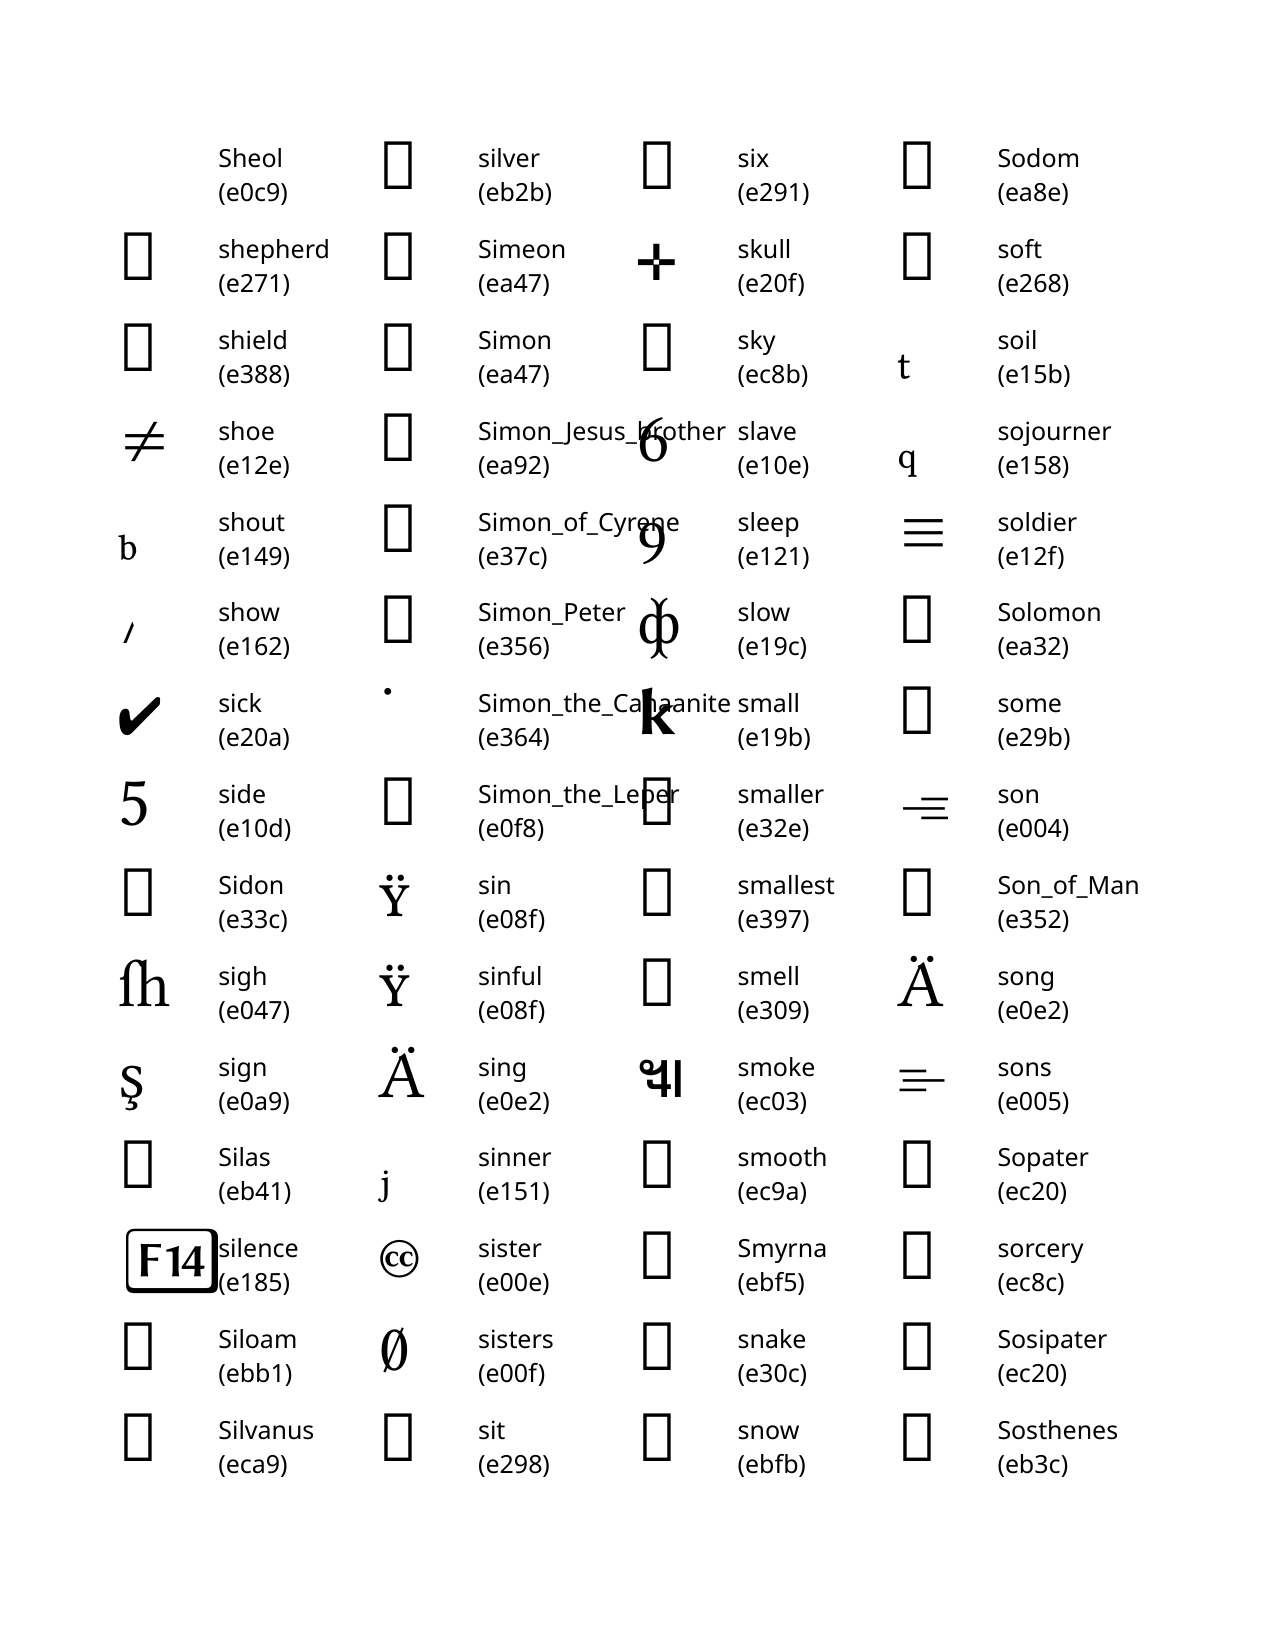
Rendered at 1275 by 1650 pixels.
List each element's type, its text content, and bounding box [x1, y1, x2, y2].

table_cell Son_of_Man (e352) [994, 845, 1275, 936]
table_cell Simon_Peter (e356) [475, 572, 638, 663]
table_cell  [897, 300, 994, 391]
table_cell  [638, 936, 734, 1026]
table_cell sojourner (e158) [994, 391, 1275, 481]
table_cell  [115, 1026, 215, 1117]
table_cell  [897, 1299, 994, 1390]
table_cell  [378, 300, 475, 391]
table_cell  [378, 1208, 475, 1299]
table_cell  [115, 391, 215, 481]
table_cell  [638, 118, 734, 209]
table_cell  [378, 845, 475, 936]
table_cell snow (ebfb) [734, 1390, 897, 1481]
table_cell  [638, 209, 734, 300]
table_cell  [115, 1208, 215, 1299]
table_cell skull (e20f) [734, 209, 897, 300]
table_cell sign (e0a9) [215, 1026, 378, 1117]
table_cell Simon_Jesus_brother (ea92) [475, 391, 638, 481]
table_cell shout (e149) [215, 481, 378, 572]
table_cell  [115, 663, 215, 754]
table_cell sorcery (ec8c) [994, 1208, 1275, 1299]
table_cell Silvanus (eca9) [215, 1390, 378, 1481]
table_cell sigh (e047) [215, 936, 378, 1026]
table_cell  [115, 572, 215, 663]
table_cell  [115, 1299, 215, 1390]
table_cell sinful (e08f) [475, 936, 638, 1026]
table_cell slave (e10e) [734, 391, 897, 481]
table_cell Smyrna (ebf5) [734, 1208, 897, 1299]
table_cell sinner (e151) [475, 1117, 638, 1208]
table_cell  [378, 1117, 475, 1208]
table_cell Simeon (ea47) [475, 209, 638, 300]
table_cell  [115, 1117, 215, 1208]
table_cell Simon_of_Cyrene (e37c) [475, 481, 638, 572]
table_cell silence (e185) [215, 1208, 378, 1299]
table_cell  [897, 1390, 994, 1481]
table_cell  [638, 1299, 734, 1390]
table_cell snake (e30c) [734, 1299, 897, 1390]
table_cell  [897, 936, 994, 1026]
table_cell  [897, 481, 994, 572]
table_cell slow (e19c) [734, 572, 897, 663]
table_cell  [897, 572, 994, 663]
table_cell smoke (ec03) [734, 1026, 897, 1117]
table_cell sit (e298) [475, 1390, 638, 1481]
table_cell  [638, 845, 734, 936]
table_cell  [115, 936, 215, 1026]
table_cell side (e10d) [215, 754, 378, 845]
table_cell  [897, 1117, 994, 1208]
table_cell  [115, 754, 215, 845]
table_cell soft (e268) [994, 209, 1275, 300]
table_cell sick (e20a) [215, 663, 378, 754]
table_cell sisters (e00f) [475, 1299, 638, 1390]
table_cell sing (e0e2) [475, 1026, 638, 1117]
table_cell  [638, 663, 734, 754]
table_cell shepherd (e271) [215, 209, 378, 300]
table_cell  [638, 754, 734, 845]
table_cell silver (eb2b) [475, 118, 638, 209]
table_cell  [897, 391, 994, 481]
table_cell shield (e388) [215, 300, 378, 391]
table_cell  [115, 209, 215, 300]
table_cell son (e004) [994, 754, 1275, 845]
table_cell sister (e00e) [475, 1208, 638, 1299]
table_cell Solomon (ea32) [994, 572, 1275, 663]
table_cell Sidon (e33c) [215, 845, 378, 936]
table_cell show (e162) [215, 572, 378, 663]
table_cell  [378, 391, 475, 481]
table_cell  [897, 209, 994, 300]
table_cell Simon_the_Canaanite (e364) [475, 663, 638, 754]
table_cell song (e0e2) [994, 936, 1275, 1026]
table_cell sons (e005) [994, 1026, 1275, 1117]
table_cell  [897, 118, 994, 209]
table_cell sky (ec8b) [734, 300, 897, 391]
table_cell  [638, 1026, 734, 1117]
table_cell  [115, 300, 215, 391]
table_cell shoe (e12e) [215, 391, 378, 481]
table_cell small (e19b) [734, 663, 897, 754]
table_cell six (e291) [734, 118, 897, 209]
table_cell soil (e15b) [994, 300, 1275, 391]
table_cell Sopater (ec20) [994, 1117, 1275, 1208]
table_cell  [378, 1390, 475, 1481]
table_cell  [638, 572, 734, 663]
table_cell  [378, 754, 475, 845]
table_cell  [897, 754, 994, 845]
table_cell  [897, 1026, 994, 1117]
table_cell  [378, 936, 475, 1026]
table_cell  [897, 1208, 994, 1299]
table_cell smallest (e397) [734, 845, 897, 936]
table_cell  [378, 663, 475, 754]
table_cell  [378, 118, 475, 209]
table_cell  [638, 1390, 734, 1481]
table_cell some (e29b) [994, 663, 1275, 754]
table_cell  [378, 209, 475, 300]
table_cell smooth (ec9a) [734, 1117, 897, 1208]
table_cell Simon (ea47) [475, 300, 638, 391]
table_cell  [638, 1117, 734, 1208]
table_cell  [638, 481, 734, 572]
table_cell Sodom (ea8e) [994, 118, 1275, 209]
table_cell  [897, 663, 994, 754]
table_cell smaller (e32e) [734, 754, 897, 845]
table_cell  [638, 300, 734, 391]
table_cell  [115, 118, 215, 209]
table_cell  [378, 481, 475, 572]
table_cell Sosipater (ec20) [994, 1299, 1275, 1390]
table_cell Sheol (e0c9) [215, 118, 378, 209]
table_cell  [115, 481, 215, 572]
table_cell Silas (eb41) [215, 1117, 378, 1208]
table_cell  [638, 391, 734, 481]
table_cell Simon_the_Leper (e0f8) [475, 754, 638, 845]
table_cell  [897, 845, 994, 936]
table_cell  [638, 1208, 734, 1299]
table_cell Sosthenes (eb3c) [994, 1390, 1275, 1481]
table_cell sleep (e121) [734, 481, 897, 572]
table_cell  [115, 845, 215, 936]
table_cell smell (e309) [734, 936, 897, 1026]
table_cell  [378, 1026, 475, 1117]
table_cell soldier (e12f) [994, 481, 1275, 572]
table_cell sin (e08f) [475, 845, 638, 936]
table_cell  [115, 1390, 215, 1481]
table_cell  [378, 1299, 475, 1390]
table_cell  [378, 572, 475, 663]
table_cell Siloam (ebb1) [215, 1299, 378, 1390]
